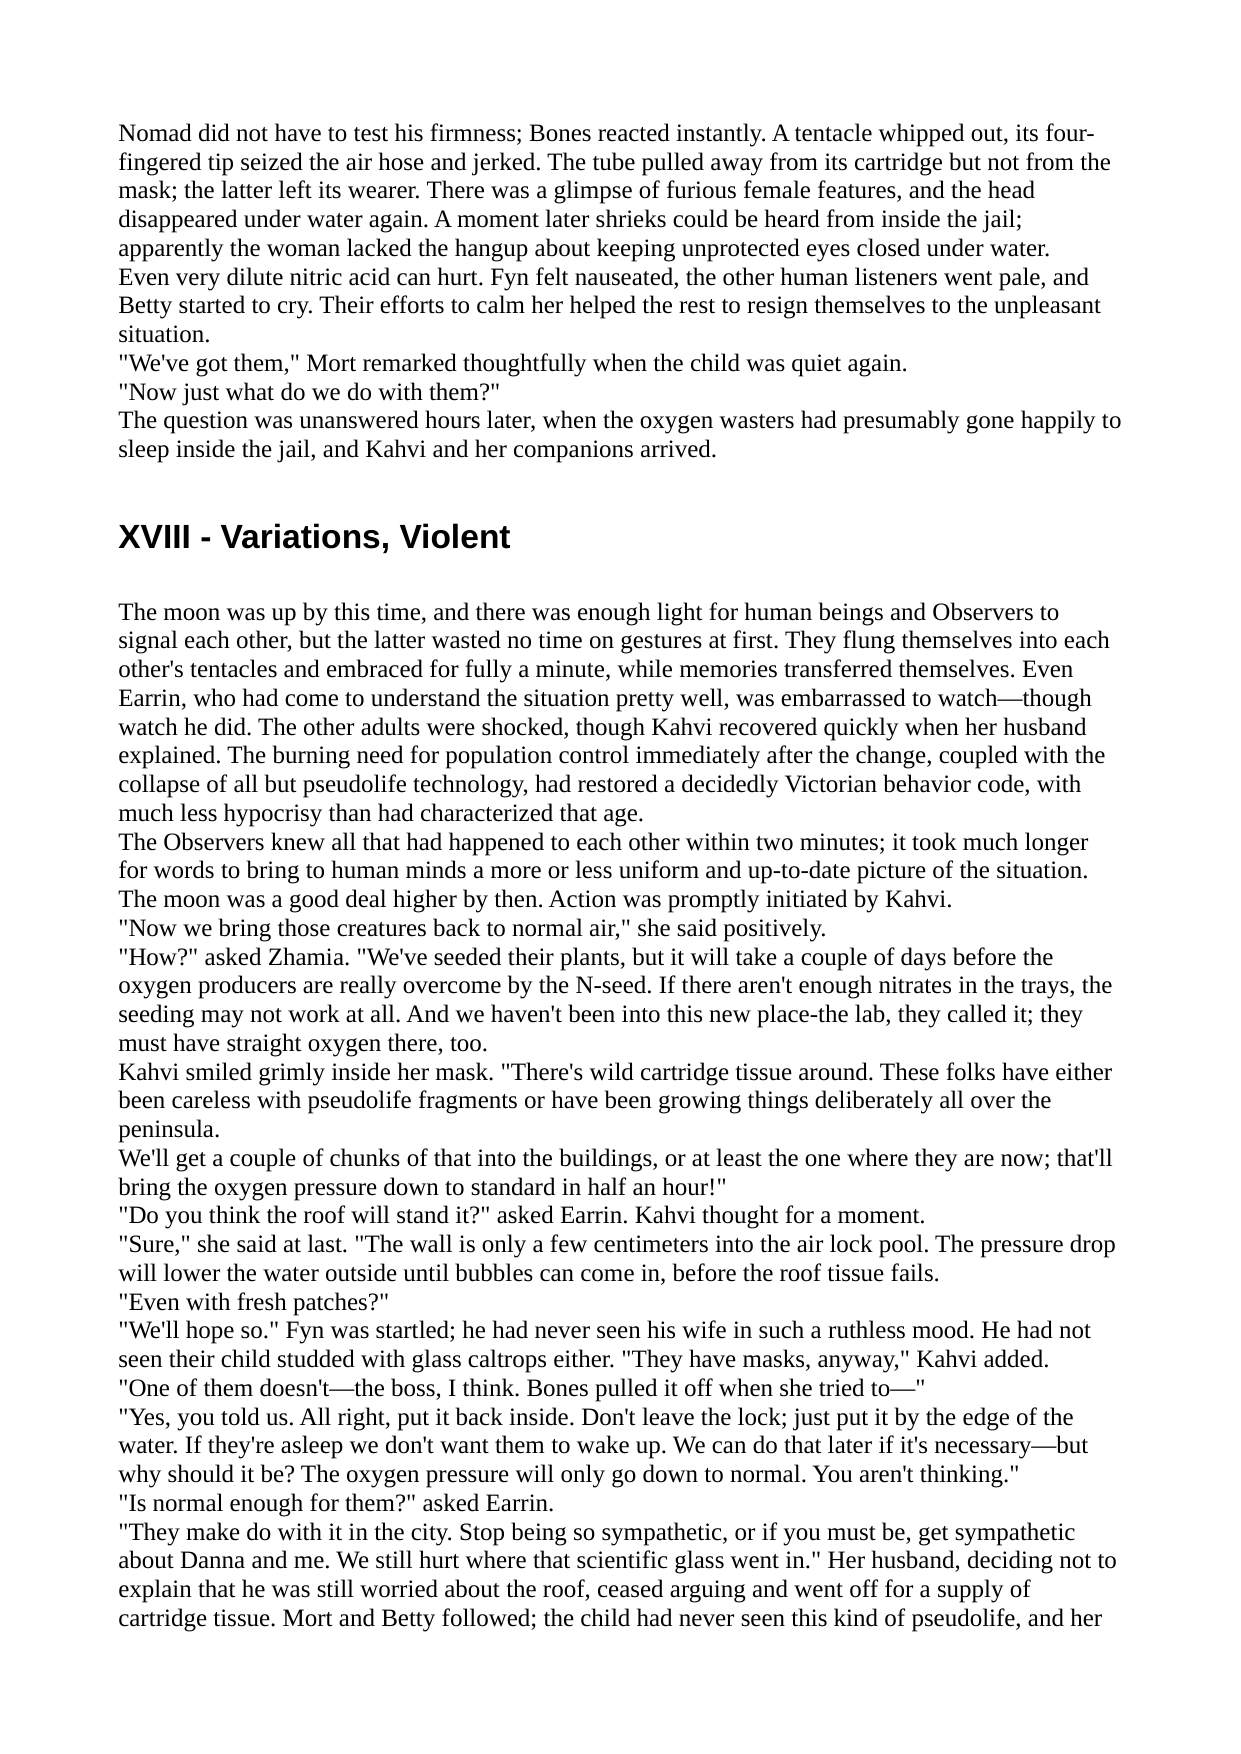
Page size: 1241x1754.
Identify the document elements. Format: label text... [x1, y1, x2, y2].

text The Observers knew all that had happened to each other within two minutes; it took much longer for words to bring to human minds a more or less uniform and up-to-date picture of the situation. The moon was a good deal higher by then. Action was promptly initiated by Kahvi. [118, 827, 1122, 913]
text "Sure," she said at last. "The wall is only a few centimeters into the air lock pool. The pressure drop will lower the water outside until bubbles can come in, before the roof tissue fails. [118, 1229, 1122, 1287]
text "Yes, you told us. All right, put it back inside. Don't leave the lock; just put it by the edge of the water. If they're asleep we don't want them to wake up. We can do that later if it's necessary—but why should it be? The oxygen pressure will only go down to normal. You aren't thinking." [118, 1402, 1122, 1488]
text "We'll hope so." Fyn was startled; he had never seen his wife in such a ruthless mood. He had not seen their child studded with glass caltrops either. "They have masks, anyway," Kahvi added. [118, 1316, 1122, 1373]
text "Now just what do we do with them?" [118, 377, 1122, 406]
text "Is normal enough for them?" asked Earrin. [118, 1488, 1122, 1517]
text Kahvi smiled grimly inside her mask. "There's wild cartridge tissue around. These folks have either been careless with pseudolife fragments or have been growing things deliberately all over the peninsula. [118, 1057, 1122, 1143]
subtitle XVIII - Variations, Violent [118, 517, 1122, 556]
text The question was unanswered hours later, when the oxygen wasters had presumably gone happily to sleep inside the jail, and Kahvi and her companions arrived. [118, 406, 1122, 463]
text "One of them doesn't—the boss, I think. Bones pulled it off when she tried to—" [118, 1373, 1122, 1402]
text "Now we bring those creatures back to normal air," she said positively. [118, 913, 1122, 942]
text "We've got them," Mort remarked thoughtfully when the child was quiet again. [118, 348, 1122, 377]
text "Do you think the roof will stand it?" asked Earrin. Kahvi thought for a moment. [118, 1201, 1122, 1229]
text We'll get a couple of chunks of that into the buildings, or at least the one where they are now; that'll bring the oxygen pressure down to standard in half an hour!" [118, 1143, 1122, 1201]
text "How?" asked Zhamia. "We've seeded their plants, but it will take a couple of days before the oxygen producers are really overcome by the N-seed. If there aren't enough nitrates in the trays, the seeding may not work at all. And we haven't been into this new place-the lab, they called it; they must have straight oxygen there, too. [118, 942, 1122, 1057]
text Even very dilute nitric acid can hurt. Fyn felt nauseated, the other human listeners went pale, and Betty started to cry. Their efforts to calm her helped the rest to resign themselves to the unpleasant situation. [118, 262, 1122, 348]
text Nomad did not have to test his firmness; Bones reacted instantly. A tentacle whipped out, its four-fingered tip seized the air hose and jerked. The tube pulled away from its cartridge but not from the mask; the latter left its wearer. There was a glimpse of furious female features, and the head disappeared under water again. A moment later shrieks could be heard from inside the jail; apparently the woman lacked the hangup about keeping unprotected eyes closed under water. [118, 118, 1122, 262]
text "Even with fresh patches?" [118, 1287, 1122, 1316]
text "They make do with it in the city. Stop being so sympathetic, or if you must be, get sympathetic about Danna and me. We still hurt where that scientific glass went in." Her husband, deciding not to explain that he was still worried about the roof, ceased arguing and went off for a supply of cartridge tissue. Mort and Betty followed; the child had never seen this kind of pseudolife, and her [118, 1517, 1122, 1632]
text The moon was up by this time, and there was enough light for human beings and Observers to signal each other, but the latter wasted no time on gestures at first. They flung themselves into each other's tentacles and embraced for fully a minute, while memories transferred themselves. Even Earrin, who had come to understand the situation pretty well, was embarrassed to watch—though watch he did. The other adults were shocked, though Kahvi recovered quickly when her husband explained. The burning need for population control immediately after the change, coupled with the collapse of all but pseudolife technology, had restored a decidedly Victorian behavior code, with much less hypocrisy than had characterized that age. [118, 597, 1122, 827]
